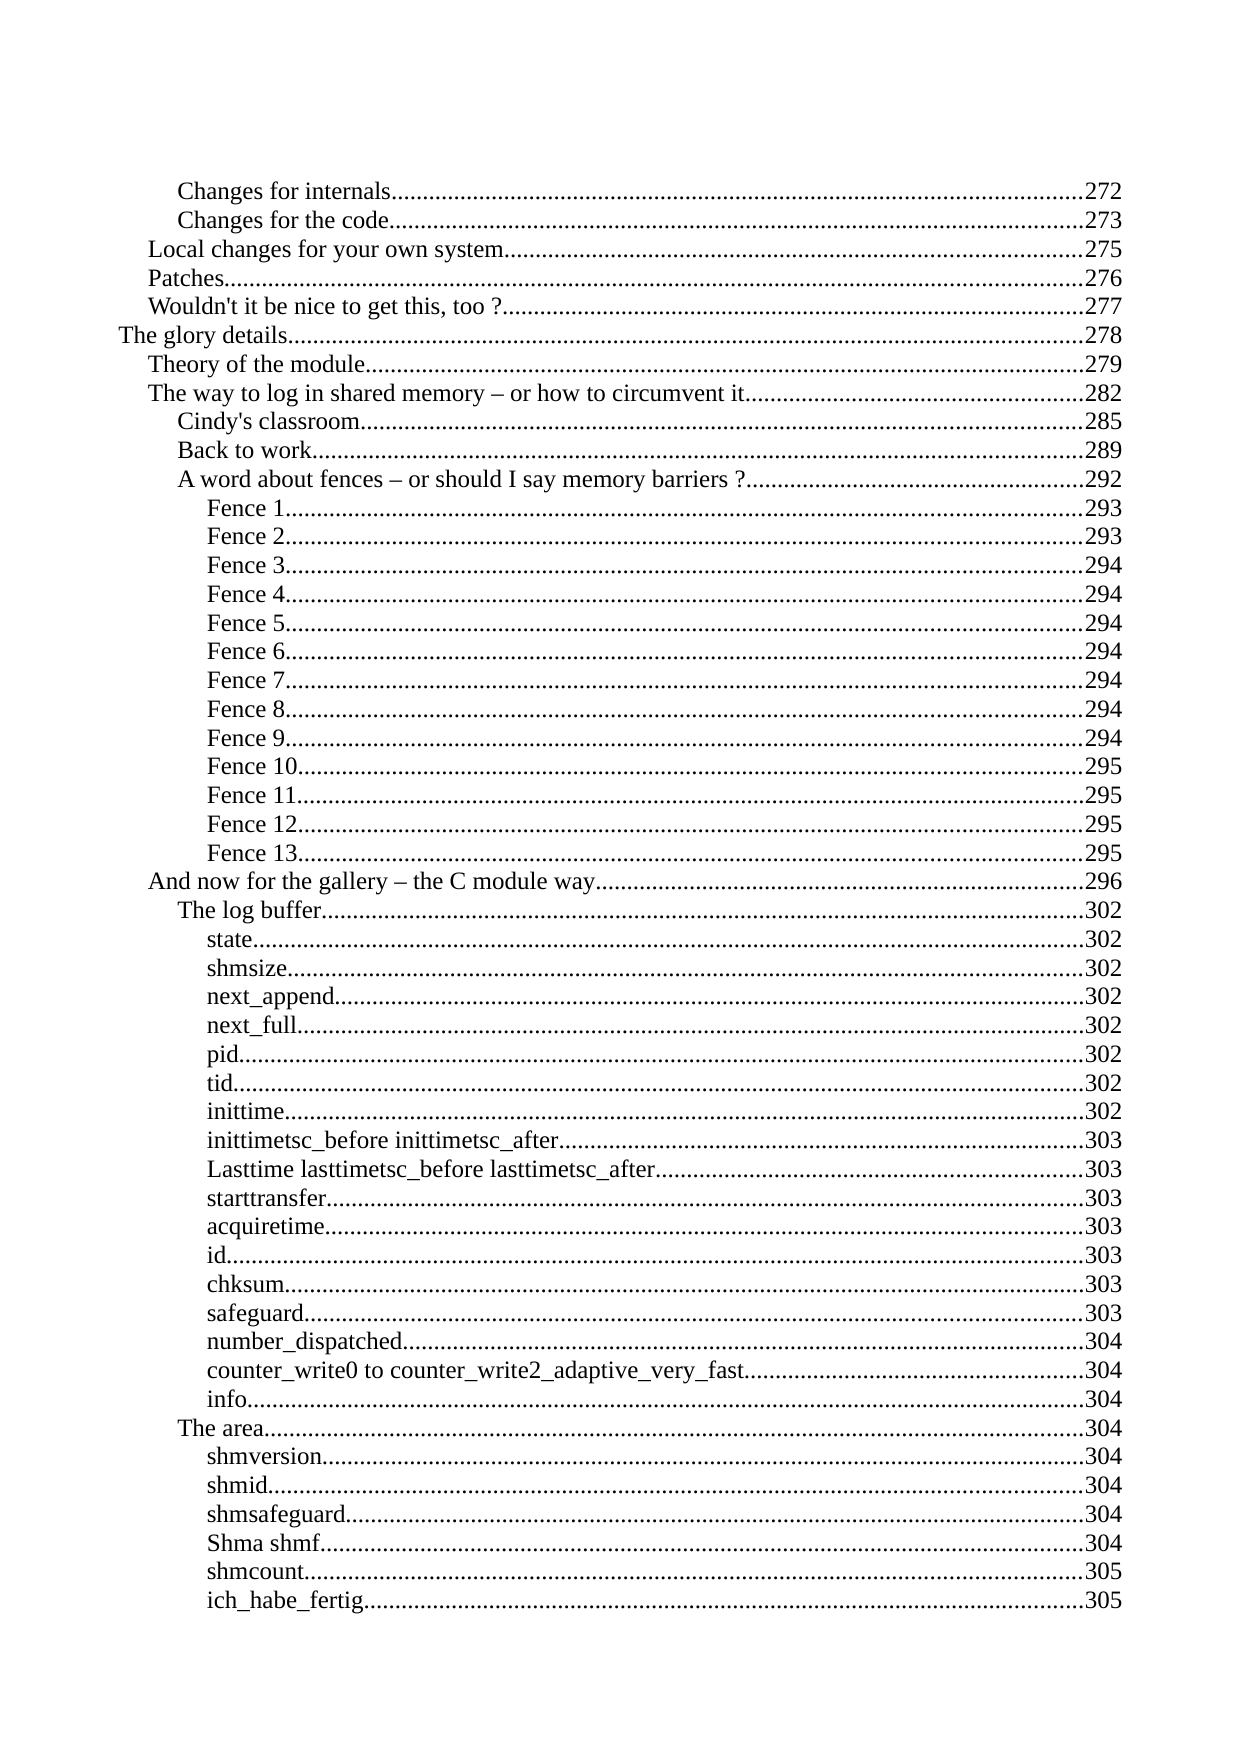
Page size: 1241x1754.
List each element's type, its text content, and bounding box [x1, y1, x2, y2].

text The log buffer 302 [177, 895, 1122, 924]
text Fence 2 293 [207, 521, 1122, 550]
text Changes for internals 272 [177, 176, 1122, 205]
text Local changes for your own system 275 [148, 234, 1122, 263]
text Changes for the code 273 [177, 205, 1122, 234]
text And now for the gallery – the C module way 296 [148, 866, 1122, 895]
text chksum 303 [207, 1269, 1122, 1298]
text Fence 8 294 [207, 694, 1122, 723]
text Wouldn't it be nice to get this, too ? 277 [148, 291, 1122, 320]
text Fence 11 295 [207, 780, 1122, 809]
text The area 304 [177, 1413, 1122, 1441]
text number_dispatched 304 [207, 1326, 1122, 1355]
text Fence 12 295 [207, 809, 1122, 838]
text shmsafeguard 304 [207, 1499, 1122, 1528]
text pid 302 [207, 1039, 1122, 1068]
text inittime 302 [207, 1096, 1122, 1125]
text Fence 5 294 [207, 608, 1122, 636]
text Back to work 289 [177, 435, 1122, 464]
text Fence 13 295 [207, 838, 1122, 866]
text Fence 4 294 [207, 579, 1122, 608]
text Theory of the module 279 [148, 349, 1122, 378]
text counter_write0 to counter_write2_adaptive_very_fast 304 [207, 1355, 1122, 1384]
text Fence 9 294 [207, 723, 1122, 751]
text info 304 [207, 1384, 1122, 1413]
text id 303 [207, 1240, 1122, 1269]
text Fence 6 294 [207, 636, 1122, 665]
text Fence 7 294 [207, 665, 1122, 694]
text acquiretime 303 [207, 1211, 1122, 1240]
text next_full 302 [207, 1010, 1122, 1039]
text inittimetsc_before inittimetsc_after 303 [207, 1125, 1122, 1154]
text Lasttime lasttimetsc_before lasttimetsc_after 303 [207, 1154, 1122, 1183]
text A word about fences – or should I say memory barriers ? 292 [177, 464, 1122, 493]
text Patches 276 [148, 263, 1122, 291]
text state 302 [207, 924, 1122, 953]
text The way to log in shared memory – or how to circumvent it 282 [148, 378, 1122, 406]
text safeguard 303 [207, 1298, 1122, 1326]
text The glory details 278 [118, 320, 1122, 349]
text shmsize 302 [207, 953, 1122, 981]
text Fence 3 294 [207, 550, 1122, 579]
text Cindy's classroom 285 [177, 406, 1122, 435]
text shmcount 305 [207, 1556, 1122, 1585]
text next_append 302 [207, 981, 1122, 1010]
text ich_habe_fertig 305 [207, 1585, 1122, 1614]
text shmid 304 [207, 1470, 1122, 1499]
text shmversion 304 [207, 1441, 1122, 1470]
text Fence 1 293 [207, 493, 1122, 521]
text Shma shmf 304 [207, 1528, 1122, 1556]
text starttransfer 303 [207, 1183, 1122, 1211]
text tid 302 [207, 1068, 1122, 1096]
text Fence 10 295 [207, 751, 1122, 780]
